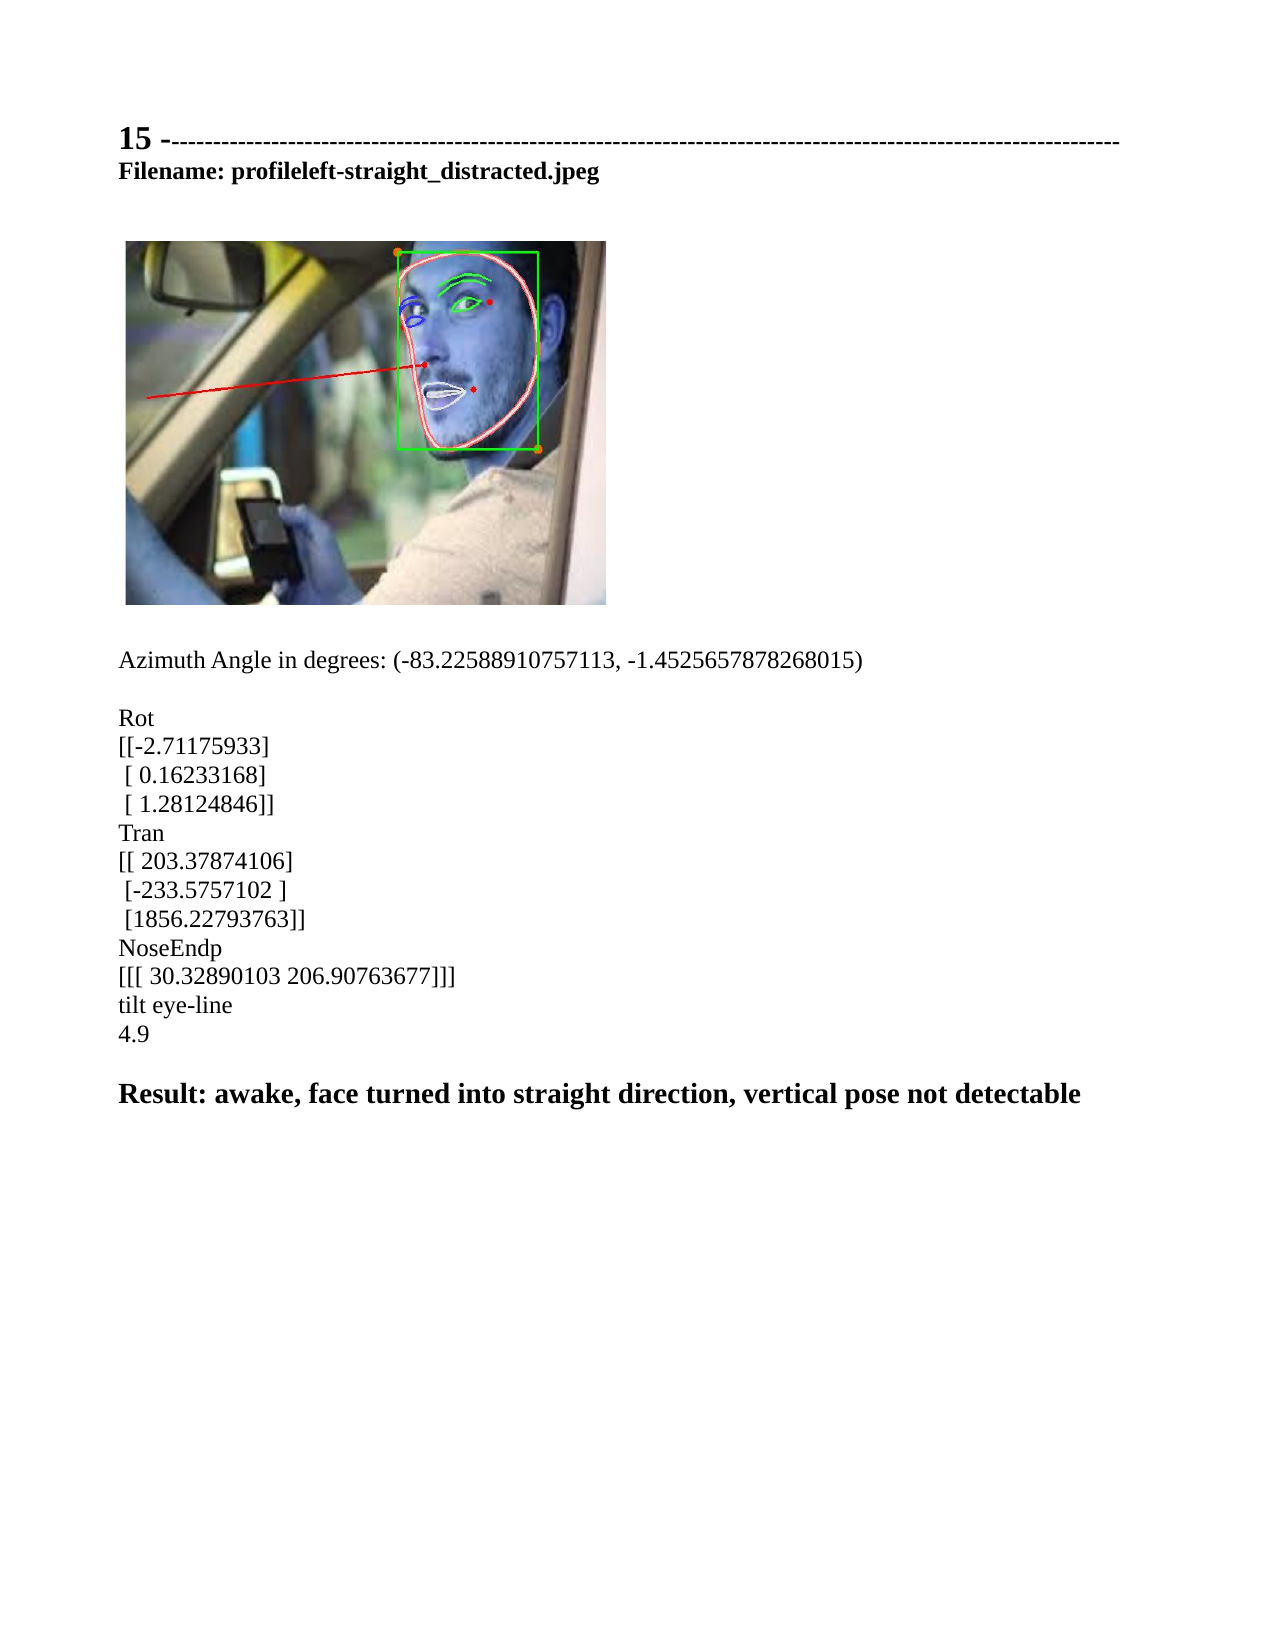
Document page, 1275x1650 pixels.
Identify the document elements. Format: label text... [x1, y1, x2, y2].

text tilt eye-line [118, 990, 1157, 1019]
text Azimuth Angle in degrees: (-83.22588910757113, -1.4525657878268015) [118, 645, 1157, 674]
text [[ 203.37874106] [118, 846, 1157, 875]
text [ 0.16233168] [118, 760, 1157, 789]
text [ 1.28124846]] [118, 789, 1157, 818]
text NoseEndp [118, 933, 1157, 961]
text Filename: profileleft-straight_distracted.jpeg [118, 156, 1157, 185]
text [[-2.71175933] [118, 731, 1157, 760]
text Result: awake, face turned into straight direction, vertical pose not detectable [118, 1076, 1157, 1110]
picture [125, 241, 607, 605]
text 15 ------------------------------------------------------------------------------------------------------------------- [118, 118, 1157, 156]
text 4.9 [118, 1019, 1157, 1048]
text [[[ 30.32890103 206.90763677]]] [118, 961, 1157, 990]
text Rot [118, 703, 1157, 731]
text [1856.22793763]] [118, 904, 1157, 933]
text Tran [118, 818, 1157, 846]
text [-233.5757102 ] [118, 875, 1157, 904]
